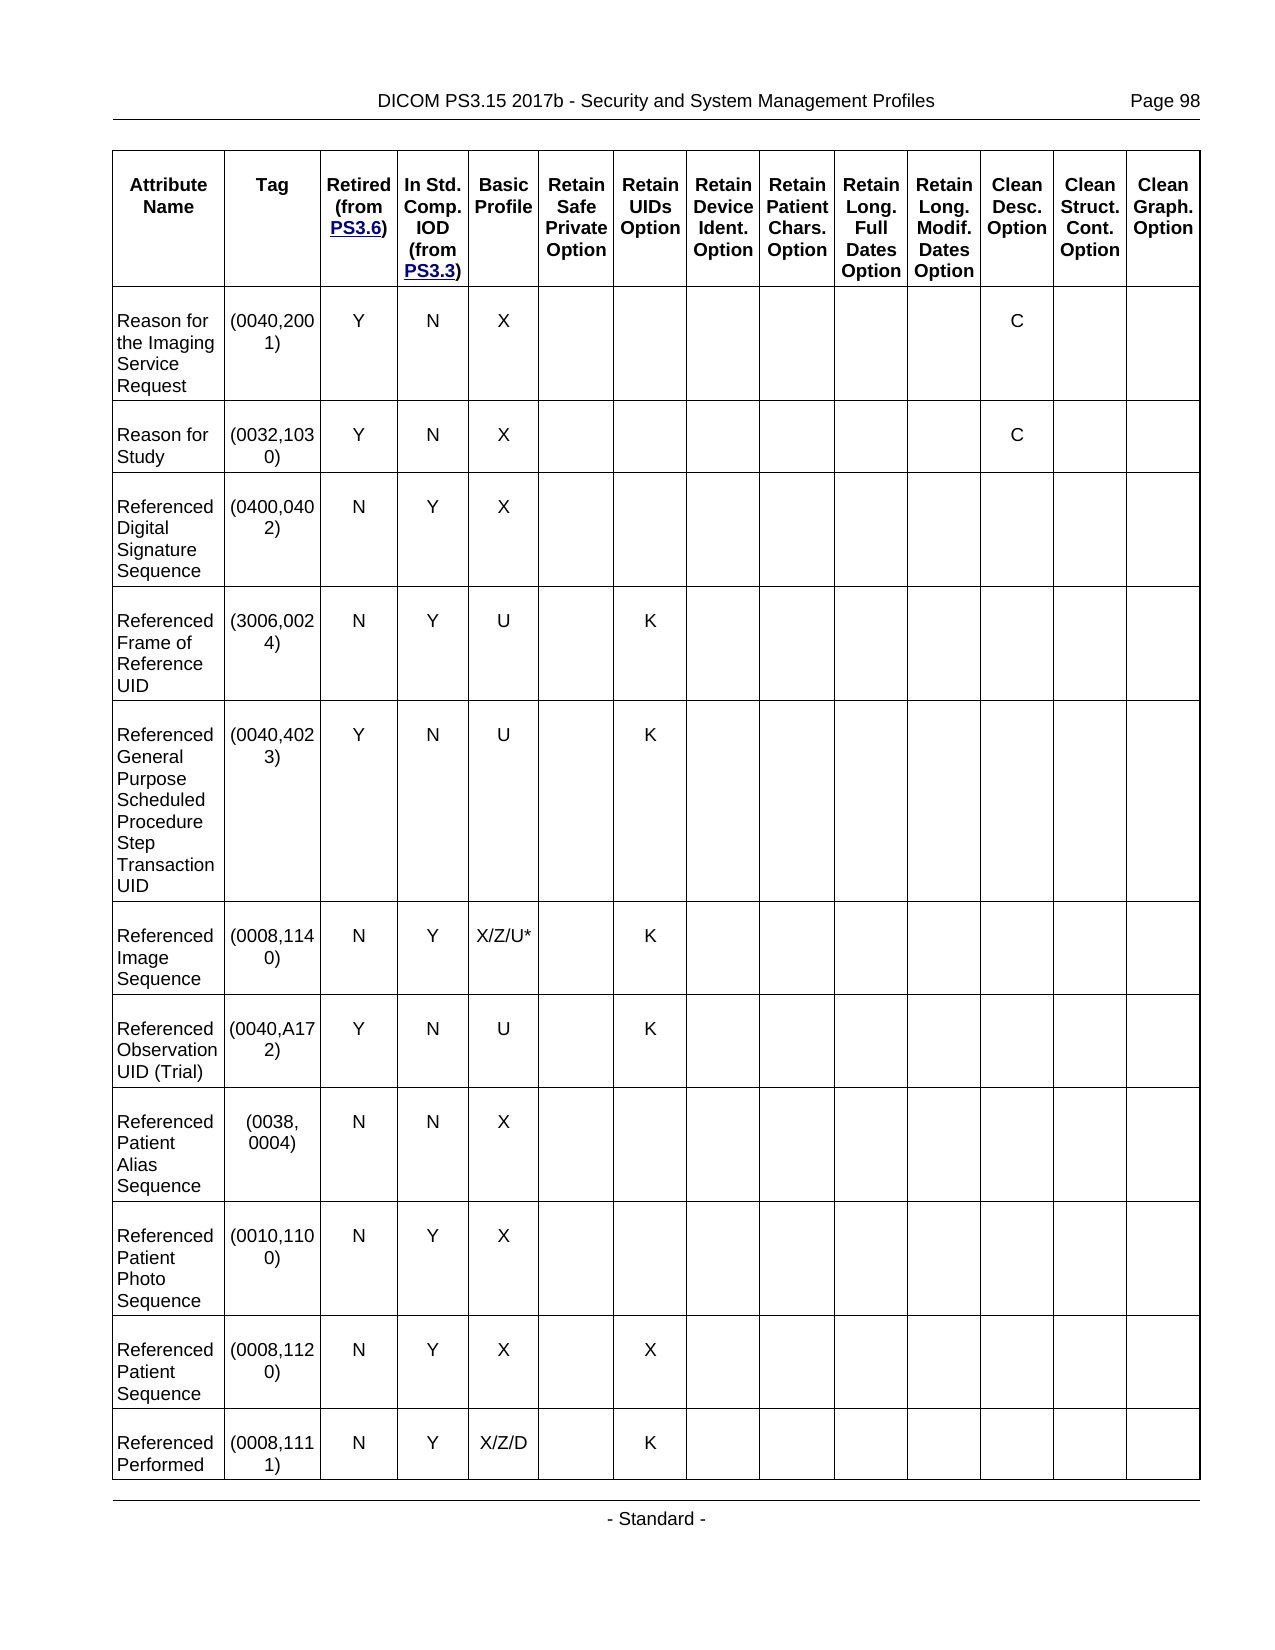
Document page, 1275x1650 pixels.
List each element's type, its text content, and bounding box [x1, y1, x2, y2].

table_cell [539, 401, 613, 472]
table_cell (0040,A172) [225, 995, 320, 1087]
table_cell X/Z/U* [469, 902, 538, 994]
table_cell N [398, 401, 468, 472]
table_cell X [469, 287, 538, 400]
table_cell [539, 1088, 613, 1201]
table_cell [835, 587, 907, 700]
table_cell [908, 401, 980, 472]
table_cell [539, 1202, 613, 1315]
table_header Retain UIDs Option [614, 151, 686, 286]
table_cell [539, 902, 613, 994]
table_cell [760, 287, 834, 400]
table_cell Y [398, 902, 468, 994]
table_cell [539, 587, 613, 700]
table_cell Referenced Observation UID (Trial) [113, 995, 224, 1087]
table_cell [835, 1316, 907, 1408]
table_cell Referenced Patient Photo Sequence [113, 1202, 224, 1315]
table_cell [760, 995, 834, 1087]
table_cell [539, 1409, 613, 1479]
table_cell (0400,0402) [225, 473, 320, 586]
table_cell [539, 287, 613, 400]
table_cell Referenced General Purpose Scheduled Procedure Step Transaction UID [113, 701, 224, 901]
table_header Basic Profile [469, 151, 538, 286]
table_cell [760, 1316, 834, 1408]
table_header Clean Desc. Option [981, 151, 1053, 286]
table_cell [1127, 1316, 1199, 1408]
table_cell [760, 1088, 834, 1201]
table_cell [1054, 401, 1126, 472]
table_cell [687, 1316, 759, 1408]
table_cell [835, 1409, 907, 1479]
table_cell Referenced Frame of Reference UID [113, 587, 224, 700]
table_cell [760, 1409, 834, 1479]
table_cell [1127, 1202, 1199, 1315]
table_cell [1127, 1409, 1199, 1479]
table_cell [1127, 995, 1199, 1087]
table_cell [1054, 473, 1126, 586]
table_cell X [614, 1316, 686, 1408]
table_cell U [469, 701, 538, 901]
table_header In Std. Comp. IOD (from PS3.3) [398, 151, 468, 286]
table_cell U [469, 995, 538, 1087]
table_cell [981, 587, 1053, 700]
table_cell [760, 401, 834, 472]
table_cell [981, 701, 1053, 901]
table_cell X [469, 1202, 538, 1315]
table_cell [1127, 1088, 1199, 1201]
table_cell [908, 1316, 980, 1408]
table_cell [1127, 587, 1199, 700]
table_cell [687, 587, 759, 700]
table_cell Y [398, 1316, 468, 1408]
table_cell [981, 1088, 1053, 1201]
table_cell [760, 587, 834, 700]
table_cell [539, 995, 613, 1087]
table_cell [614, 1088, 686, 1201]
table_cell [835, 287, 907, 400]
table_cell [614, 473, 686, 586]
table_cell X/Z/D [469, 1409, 538, 1479]
table_cell [1054, 1409, 1126, 1479]
table_header Clean Graph. Option [1127, 151, 1199, 286]
table_cell N [321, 1202, 397, 1315]
table_cell [687, 473, 759, 586]
table_cell Referenced Patient Alias Sequence [113, 1088, 224, 1201]
table_cell [981, 995, 1053, 1087]
table_header Retired (from PS3.6) [321, 151, 397, 286]
table_cell [760, 473, 834, 586]
table_cell X [469, 401, 538, 472]
table_cell (0008,1140) [225, 902, 320, 994]
table_cell [614, 401, 686, 472]
table_header Clean Struct. Cont. Option [1054, 151, 1126, 286]
table_cell [687, 287, 759, 400]
table_cell C [981, 401, 1053, 472]
table_header Retain Patient Chars. Option [760, 151, 834, 286]
table_cell [981, 1202, 1053, 1315]
table_cell Y [321, 701, 397, 901]
table_cell [760, 701, 834, 901]
table_cell N [398, 701, 468, 901]
table_cell [908, 1409, 980, 1479]
table_cell (0008,1120) [225, 1316, 320, 1408]
table_cell [1127, 701, 1199, 901]
table_cell [1054, 995, 1126, 1087]
table_cell Y [321, 995, 397, 1087]
table_cell [908, 587, 980, 700]
table_cell [687, 902, 759, 994]
table_cell N [398, 995, 468, 1087]
table_cell [835, 701, 907, 901]
table_cell (3006,0024) [225, 587, 320, 700]
table_cell [539, 1316, 613, 1408]
table_cell [1127, 401, 1199, 472]
table_cell Referenced Patient Sequence [113, 1316, 224, 1408]
table_cell N [321, 1316, 397, 1408]
table_cell [981, 902, 1053, 994]
table_cell [908, 1202, 980, 1315]
table_cell [614, 287, 686, 400]
table_cell Y [398, 587, 468, 700]
table_cell Y [321, 287, 397, 400]
table_cell [760, 1202, 834, 1315]
table_cell Y [398, 1202, 468, 1315]
table_cell Reason for the Imaging Service Request [113, 287, 224, 400]
table_cell [1127, 287, 1199, 400]
table_cell [981, 473, 1053, 586]
table_cell [835, 995, 907, 1087]
table_cell [1054, 1202, 1126, 1315]
table_cell [1054, 902, 1126, 994]
table_cell N [321, 587, 397, 700]
table_header Retain Safe Private Option [539, 151, 613, 286]
table_cell Referenced Performed [113, 1409, 224, 1479]
table_header Attribute Name [113, 151, 224, 286]
table_cell [835, 1088, 907, 1201]
table_cell [835, 902, 907, 994]
table_cell U [469, 587, 538, 700]
table_cell (0010,1100) [225, 1202, 320, 1315]
table_cell X [469, 473, 538, 586]
table_header Retain Device Ident. Option [687, 151, 759, 286]
table_cell Referenced Digital Signature Sequence [113, 473, 224, 586]
table_cell [687, 401, 759, 472]
table_cell N [321, 473, 397, 586]
table_cell [908, 473, 980, 586]
table_cell [539, 701, 613, 901]
table_cell Y [321, 401, 397, 472]
table_cell K [614, 1409, 686, 1479]
table_cell (0008,1111) [225, 1409, 320, 1479]
table_cell [687, 1088, 759, 1201]
table_cell N [321, 1409, 397, 1479]
table_header Tag [225, 151, 320, 286]
table_cell [1054, 587, 1126, 700]
table_cell K [614, 701, 686, 901]
table_cell [908, 701, 980, 901]
table_cell (0040,4023) [225, 701, 320, 901]
table_cell K [614, 902, 686, 994]
table_cell [981, 1409, 1053, 1479]
table_cell [835, 401, 907, 472]
table_cell Y [398, 473, 468, 586]
table_cell N [321, 902, 397, 994]
table_cell [835, 1202, 907, 1315]
table_cell N [321, 1088, 397, 1201]
table_cell [687, 701, 759, 901]
table_cell [908, 1088, 980, 1201]
table_cell [1054, 1088, 1126, 1201]
table_cell [1127, 473, 1199, 586]
table_cell [614, 1202, 686, 1315]
table_cell [760, 902, 834, 994]
table_cell [908, 995, 980, 1087]
table_cell K [614, 995, 686, 1087]
table_cell [1054, 701, 1126, 901]
table_cell [539, 473, 613, 586]
table_cell Reason for Study [113, 401, 224, 472]
table_cell [1054, 287, 1126, 400]
table_cell (0038, 0004) [225, 1088, 320, 1201]
table_cell [687, 1409, 759, 1479]
table_header Retain Long. Full Dates Option [835, 151, 907, 286]
table_cell [908, 287, 980, 400]
table_cell C [981, 287, 1053, 400]
table_cell [687, 995, 759, 1087]
table_cell Referenced Image Sequence [113, 902, 224, 994]
table_cell Y [398, 1409, 468, 1479]
table_cell X [469, 1316, 538, 1408]
table_cell K [614, 587, 686, 700]
table_cell [687, 1202, 759, 1315]
table_cell (0040,2001) [225, 287, 320, 400]
table_cell X [469, 1088, 538, 1201]
table_cell N [398, 1088, 468, 1201]
table_cell [1127, 902, 1199, 994]
table_cell (0032,1030) [225, 401, 320, 472]
table_cell [981, 1316, 1053, 1408]
table_header Retain Long. Modif. Dates Option [908, 151, 980, 286]
table_cell [908, 902, 980, 994]
table_cell [1054, 1316, 1126, 1408]
table_cell [835, 473, 907, 586]
table_cell N [398, 287, 468, 400]
